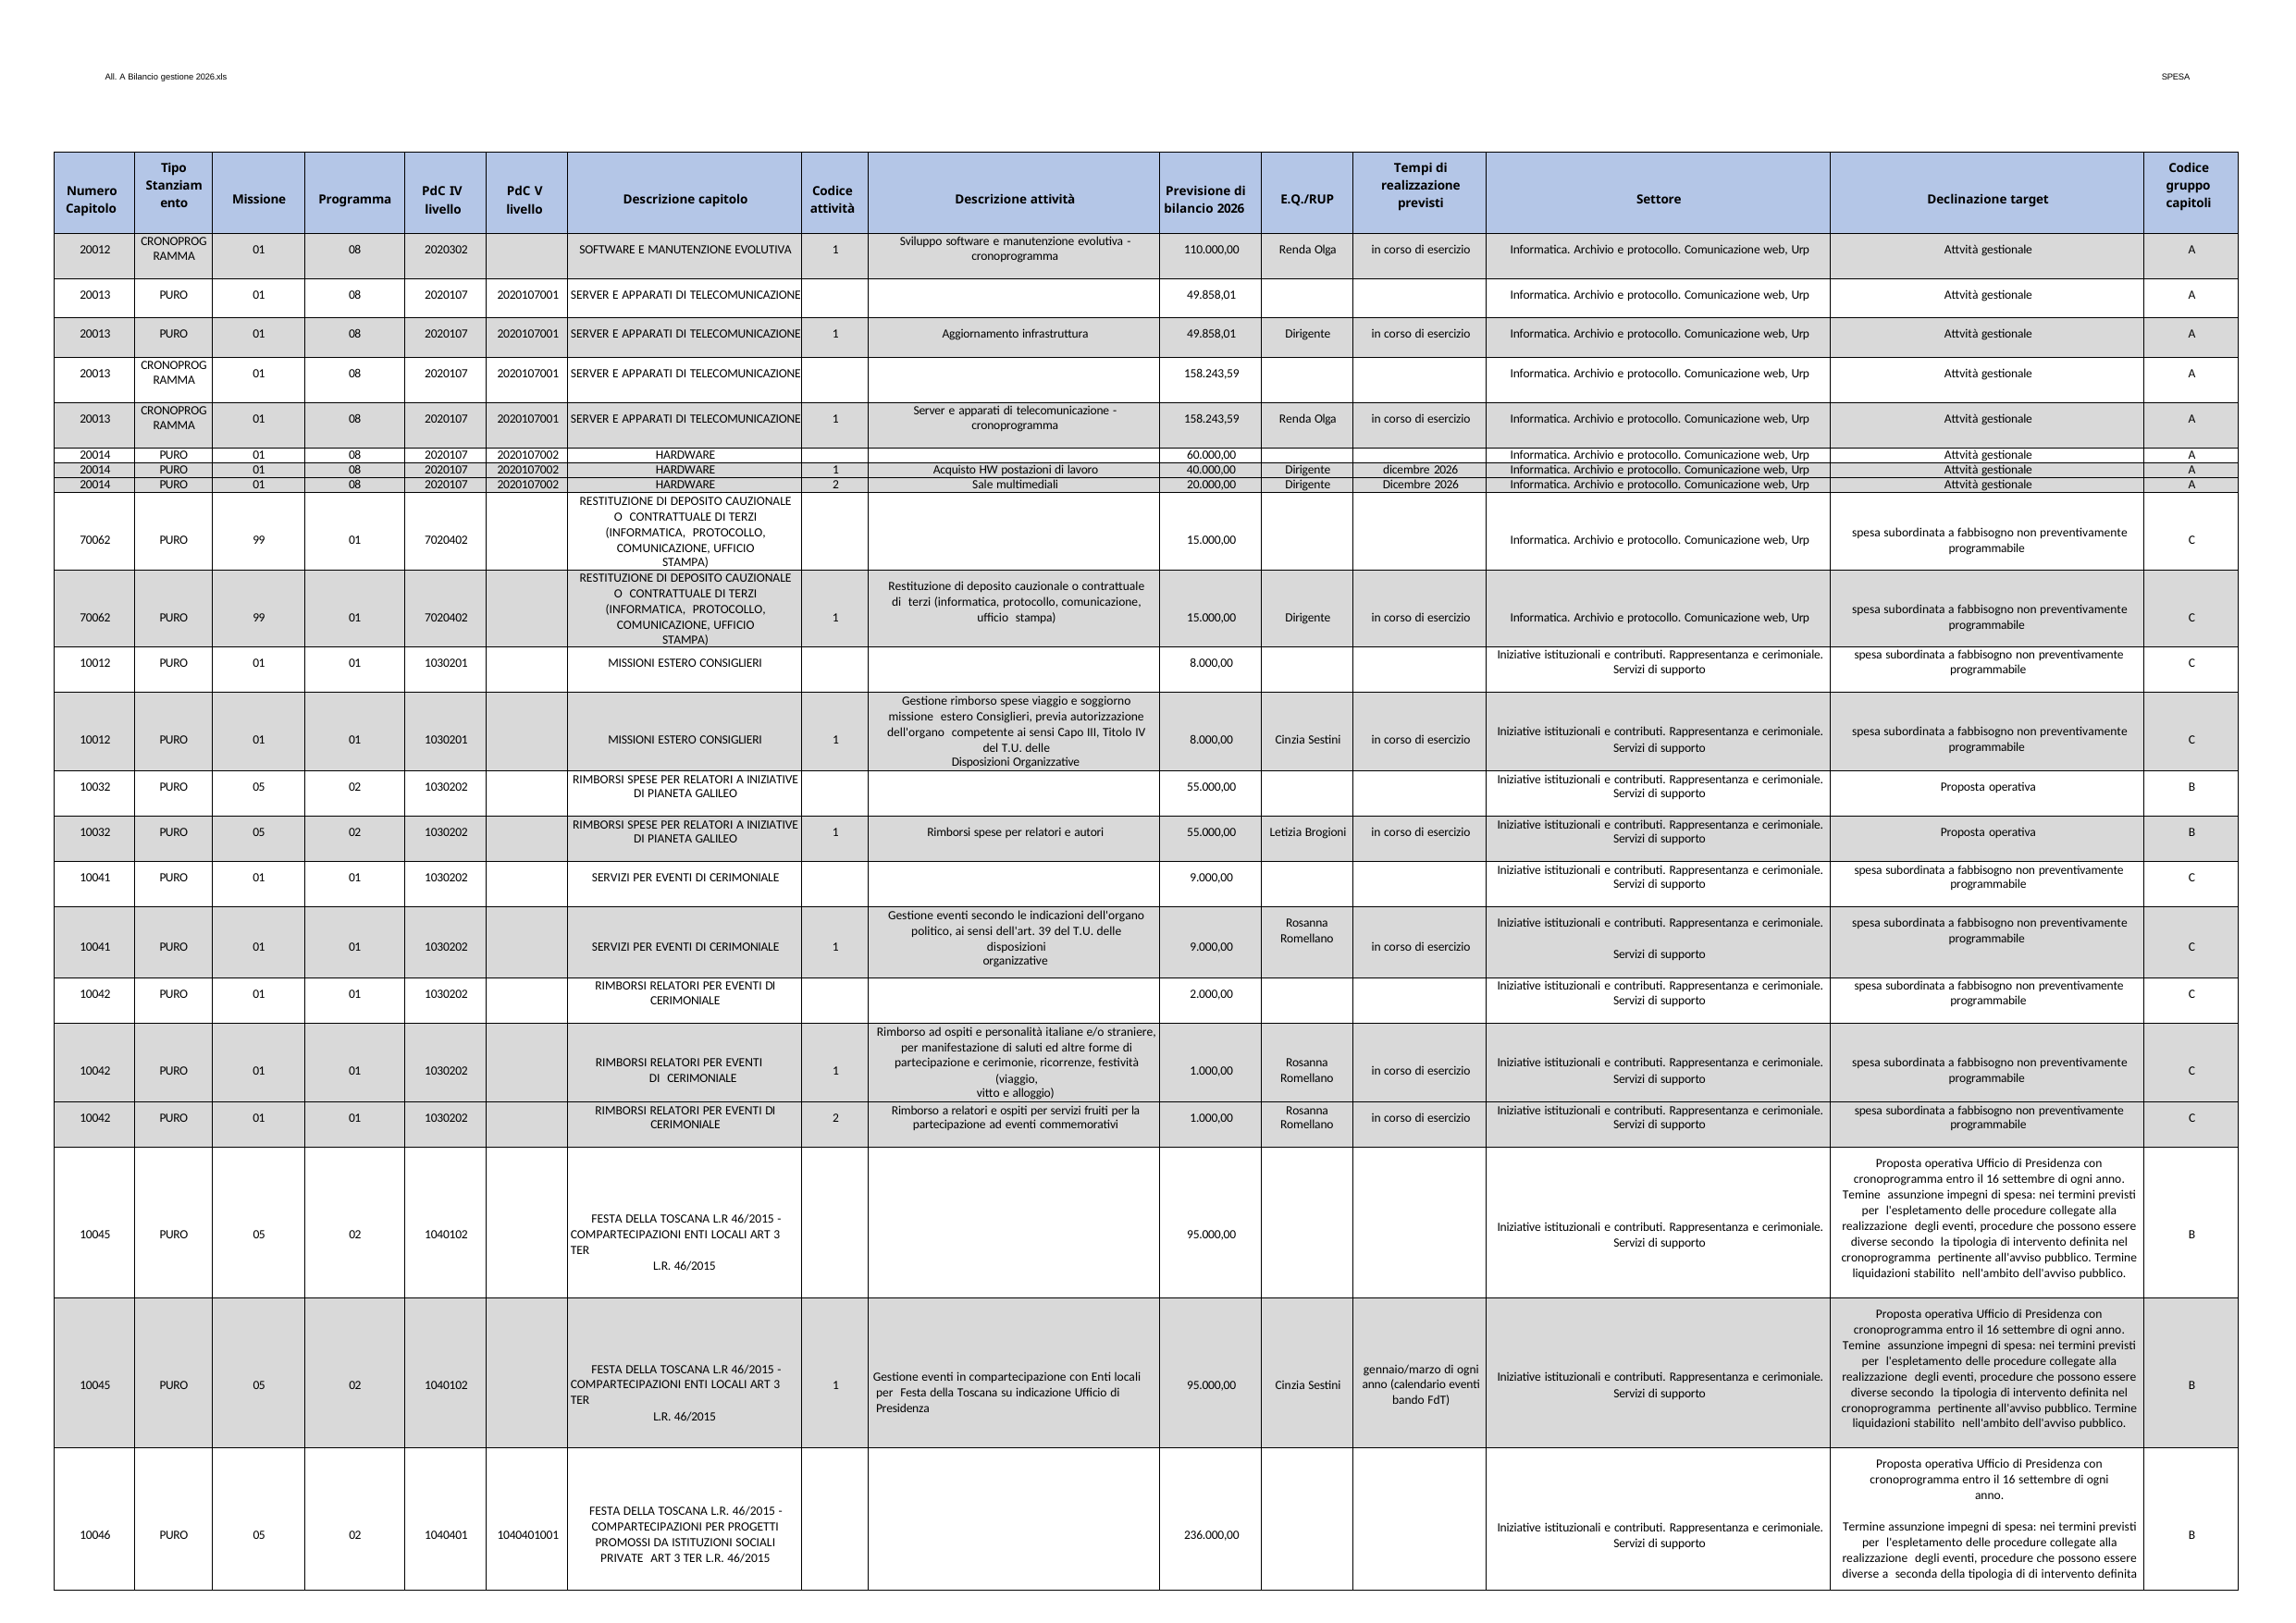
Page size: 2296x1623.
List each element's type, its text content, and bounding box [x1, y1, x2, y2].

table_cell 9.000,00 [1160, 862, 1261, 906]
table_cell 2020107 [405, 478, 486, 492]
table_cell 1 [802, 1298, 868, 1447]
table_cell Sale multimediali [869, 478, 1159, 492]
table_cell [1353, 862, 1486, 906]
table_cell 1 [802, 571, 868, 646]
table_header Descrizione capitolo [568, 153, 801, 233]
table_cell Attvità gestionale [1831, 478, 2143, 492]
table_cell PURO [135, 978, 212, 1023]
table_cell 01 [305, 571, 404, 646]
table_cell C [2144, 978, 2238, 1023]
table_cell [1262, 449, 1352, 462]
table_cell CRONOPROG RAMMA [135, 358, 212, 402]
table_cell 2020107 [405, 449, 486, 462]
table_cell [1262, 358, 1352, 402]
table_cell Proposta operativa [1831, 817, 2143, 861]
table_cell [802, 1148, 868, 1297]
table_cell PURO [135, 647, 212, 692]
table_cell Dicembre 2026 [1353, 478, 1486, 492]
table_cell Cinzia Sestini [1262, 693, 1352, 770]
table_cell 01 [213, 1024, 304, 1101]
table_cell 02 [305, 771, 404, 816]
table_cell 158.243,59 [1160, 358, 1261, 402]
table_cell 01 [213, 449, 304, 462]
table_cell 8.000,00 [1160, 693, 1261, 770]
table_header Declinazione target [1831, 153, 2143, 233]
table_cell 1 [802, 817, 868, 861]
table_cell PURO [135, 449, 212, 462]
table_cell 08 [305, 478, 404, 492]
table_cell SOFTWARE E MANUTENZIONE EVOLUTIVA [568, 234, 801, 278]
table_cell spesa subordinata a fabbisogno non preventivamente programmabile [1831, 1024, 2143, 1101]
table_cell gennaio/marzo di ogni anno (calendario eventi bando FdT) [1353, 1298, 1486, 1447]
table_cell 1030202 [405, 817, 486, 861]
table_cell 95.000,00 [1160, 1298, 1261, 1447]
table_cell spesa subordinata a fabbisogno non preventivamente programmabile [1831, 693, 2143, 770]
table_cell spesa subordinata a fabbisogno non preventivamente programmabile [1831, 647, 2143, 692]
table_cell 20012 [55, 234, 134, 278]
table_cell 10012 [55, 693, 134, 770]
table_cell 01 [305, 862, 404, 906]
table_cell Informatica. Archivio e protocollo. Comunicazione web, Urp [1487, 318, 1830, 357]
table_cell [1353, 279, 1486, 317]
table_cell 2020107002 [487, 478, 567, 492]
table_cell 10041 [55, 907, 134, 977]
table_cell [487, 493, 567, 570]
table_cell Rimborsi spese per relatori e autori [869, 817, 1159, 861]
table_cell 02 [305, 1448, 404, 1590]
table_cell [1353, 1448, 1486, 1590]
table_cell 05 [213, 1448, 304, 1590]
table_cell A [2144, 234, 2238, 278]
table_cell [487, 907, 567, 977]
table_cell C [2144, 907, 2238, 977]
table_cell C [2144, 1102, 2238, 1147]
table_cell [1262, 1448, 1352, 1590]
table_cell [1353, 358, 1486, 402]
table_cell [487, 817, 567, 861]
table_cell in corso di esercizio [1353, 1102, 1486, 1147]
table_cell SERVIZI PER EVENTI DI CERIMONIALE [568, 907, 801, 977]
table_cell 1030202 [405, 1024, 486, 1101]
table_cell 1 [802, 693, 868, 770]
table_cell Informatica. Archivio e protocollo. Comunicazione web, Urp [1487, 358, 1830, 402]
table_cell A [2144, 318, 2238, 357]
table_cell 08 [305, 318, 404, 357]
table_cell 08 [305, 234, 404, 278]
table_cell 20014 [55, 463, 134, 477]
table_cell PURO [135, 1448, 212, 1590]
table_cell 01 [305, 907, 404, 977]
table_cell [1262, 1148, 1352, 1297]
table_cell [869, 771, 1159, 816]
table_cell Aggiornamento infrastruttura [869, 318, 1159, 357]
table_cell 1040401 [405, 1448, 486, 1590]
table_cell Iniziative istituzionali e contributi. Rappresentanza e cerimoniale. Servizi di supporto [1487, 862, 1830, 906]
table_header Descrizione attività [869, 153, 1159, 233]
table_cell Informatica. Archivio e protocollo. Comunicazione web, Urp [1487, 449, 1830, 462]
table_cell 1040102 [405, 1148, 486, 1297]
table_cell PURO [135, 1102, 212, 1147]
table_cell 2020107 [405, 463, 486, 477]
table_cell HARDWARE [568, 449, 801, 462]
table_cell 10032 [55, 817, 134, 861]
table_cell spesa subordinata a fabbisogno non preventivamente programmabile [1831, 1102, 2143, 1147]
table_cell [487, 234, 567, 278]
table_cell [487, 978, 567, 1023]
table_cell [487, 647, 567, 692]
table_cell 2020107002 [487, 449, 567, 462]
table_cell [869, 1148, 1159, 1297]
table_cell Gestione eventi in compartecipazione con Enti locali per Festa della Toscana su indicazione Ufficio di Presidenza [869, 1298, 1159, 1447]
table_cell [1262, 647, 1352, 692]
table_cell PURO [135, 478, 212, 492]
table_cell 7020402 [405, 493, 486, 570]
table_header Tipo Stanziam ento [135, 153, 212, 233]
table_cell 8.000,00 [1160, 647, 1261, 692]
table_header Previsione di bilancio 2026 [1160, 153, 1261, 233]
table_cell 01 [213, 463, 304, 477]
table_cell A [2144, 403, 2238, 448]
table_cell Rosanna Romellano [1262, 907, 1352, 977]
table_cell B [2144, 1298, 2238, 1447]
table_cell Attvità gestionale [1831, 449, 2143, 462]
table_cell in corso di esercizio [1353, 693, 1486, 770]
table_cell Cinzia Sestini [1262, 1298, 1352, 1447]
table_cell [802, 647, 868, 692]
table_cell FESTA DELLA TOSCANA L.R. 46/2015 - COMPARTECIPAZIONI PER PROGETTI PROMOSSI DA ISTITUZIONI SOCIALI PRIVATE ART 3 TER L.R. 46/2015 [568, 1448, 801, 1590]
table_cell 01 [213, 647, 304, 692]
table_cell in corso di esercizio [1353, 318, 1486, 357]
table_cell Rosanna Romellano [1262, 1024, 1352, 1101]
table_cell Informatica. Archivio e protocollo. Comunicazione web, Urp [1487, 478, 1830, 492]
table_cell 20013 [55, 358, 134, 402]
table_cell 2020107001 [487, 403, 567, 448]
table_cell MISSIONI ESTERO CONSIGLIERI [568, 693, 801, 770]
table_cell Iniziative istituzionali e contributi. Rappresentanza e cerimoniale. Servizi di supporto [1487, 978, 1830, 1023]
table_header Codice attività [802, 153, 868, 233]
table_cell [869, 647, 1159, 692]
table_cell CRONOPROG RAMMA [135, 234, 212, 278]
table_cell Iniziative istituzionali e contributi. Rappresentanza e cerimoniale. Servizi di supporto [1487, 907, 1830, 977]
table_cell Iniziative istituzionali e contributi. Rappresentanza e cerimoniale. Servizi di supporto [1487, 647, 1830, 692]
table_cell [802, 1448, 868, 1590]
table_cell 2020107001 [487, 358, 567, 402]
table_cell [869, 1448, 1159, 1590]
table_cell 10042 [55, 978, 134, 1023]
table_cell [487, 693, 567, 770]
table_cell PURO [135, 279, 212, 317]
table_cell C [2144, 1024, 2238, 1101]
table_cell PURO [135, 1298, 212, 1447]
table_cell CRONOPROG RAMMA [135, 403, 212, 448]
table_cell 15.000,00 [1160, 493, 1261, 570]
table_cell 7020402 [405, 571, 486, 646]
table_cell Attvità gestionale [1831, 403, 2143, 448]
table_cell 1030202 [405, 907, 486, 977]
table_cell 2020107001 [487, 318, 567, 357]
table_cell PURO [135, 907, 212, 977]
table_cell Attvità gestionale [1831, 358, 2143, 402]
table_cell 01 [213, 978, 304, 1023]
table_cell 95.000,00 [1160, 1148, 1261, 1297]
table_cell RESTITUZIONE DI DEPOSITO CAUZIONALE O CONTRATTUALE DI TERZI (INFORMATICA, PROTOCOLLO, COMUNICAZIONE, UFFICIO STAMPA) [568, 493, 801, 570]
table_cell 01 [213, 1102, 304, 1147]
table_cell 10042 [55, 1024, 134, 1101]
table_cell Dirigente [1262, 463, 1352, 477]
table_cell [1262, 279, 1352, 317]
table_cell 99 [213, 493, 304, 570]
table_cell 2.000,00 [1160, 978, 1261, 1023]
table_cell SERVER E APPARATI DI TELECOMUNICAZIONE [568, 403, 801, 448]
table_cell 9.000,00 [1160, 907, 1261, 977]
table_cell 158.243,59 [1160, 403, 1261, 448]
table_cell HARDWARE [568, 478, 801, 492]
table_cell MISSIONI ESTERO CONSIGLIERI [568, 647, 801, 692]
table_cell [802, 771, 868, 816]
table_cell 08 [305, 463, 404, 477]
table_cell 05 [213, 817, 304, 861]
table_cell 10012 [55, 647, 134, 692]
table_cell Restituzione di deposito cauzionale o contrattuale di terzi (informatica, protocollo, comunicazione, ufficio stampa) [869, 571, 1159, 646]
table_cell 01 [213, 279, 304, 317]
table_cell 1 [802, 907, 868, 977]
table_cell RIMBORSI SPESE PER RELATORI A INIZIATIVE DI PIANETA GALILEO [568, 817, 801, 861]
table_cell Rimborso ad ospiti e personalità italiane e/o straniere, per manifestazione di saluti ed altre forme di partecipazione e cerimonie, ricorrenze, festività (viaggio, vitto e alloggio) [869, 1024, 1159, 1101]
table_cell 40.000,00 [1160, 463, 1261, 477]
table_cell 01 [213, 907, 304, 977]
table_cell Renda Olga [1262, 403, 1352, 448]
table_cell 20014 [55, 478, 134, 492]
table_cell C [2144, 862, 2238, 906]
table_cell 01 [213, 234, 304, 278]
table_cell Server e apparati di telecomunicazione - cronoprogramma [869, 403, 1159, 448]
table_cell 10041 [55, 862, 134, 906]
table_cell 01 [213, 478, 304, 492]
table_cell 2 [802, 478, 868, 492]
table_cell A [2144, 358, 2238, 402]
table_cell 49.858,01 [1160, 318, 1261, 357]
table_cell PURO [135, 571, 212, 646]
table_cell B [2144, 817, 2238, 861]
table_cell RIMBORSI SPESE PER RELATORI A INIZIATIVE DI PIANETA GALILEO [568, 771, 801, 816]
table_cell C [2144, 647, 2238, 692]
table_cell Proposta operativa [1831, 771, 2143, 816]
table_cell Sviluppo software e manutenzione evolutiva - cronoprogramma [869, 234, 1159, 278]
table_cell 01 [305, 1024, 404, 1101]
table_cell 05 [213, 1148, 304, 1297]
table_cell [869, 493, 1159, 570]
table_cell [802, 358, 868, 402]
table_cell 05 [213, 1298, 304, 1447]
table_cell 2020107 [405, 403, 486, 448]
table_cell 2020107 [405, 279, 486, 317]
table_cell [869, 862, 1159, 906]
table_cell A [2144, 279, 2238, 317]
table_cell 1040401001 [487, 1448, 567, 1590]
table_cell [487, 571, 567, 646]
table_cell PURO [135, 693, 212, 770]
table_cell 08 [305, 358, 404, 402]
table_cell Dirigente [1262, 571, 1352, 646]
table_cell 10045 [55, 1148, 134, 1297]
table_cell 20013 [55, 403, 134, 448]
table_cell 01 [305, 493, 404, 570]
table_cell 20.000,00 [1160, 478, 1261, 492]
table_cell Dirigente [1262, 318, 1352, 357]
table_cell FESTA DELLA TOSCANA L.R 46/2015 - COMPARTECIPAZIONI ENTI LOCALI ART 3 TER L.R. 46/2015 [568, 1298, 801, 1447]
table_cell [487, 1298, 567, 1447]
table_cell Renda Olga [1262, 234, 1352, 278]
table_cell 2 [802, 1102, 868, 1147]
table_header Programma [305, 153, 404, 233]
table_cell [1353, 1148, 1486, 1297]
table_cell Gestione eventi secondo le indicazioni dell'organo politico, ai sensi dell'art. 39 del T.U. delle disposizioni organizzative [869, 907, 1159, 977]
table_cell PURO [135, 771, 212, 816]
table_cell PURO [135, 493, 212, 570]
table_cell in corso di esercizio [1353, 907, 1486, 977]
table_cell 05 [213, 771, 304, 816]
table_cell A [2144, 478, 2238, 492]
table_header E.Q./RUP [1262, 153, 1352, 233]
table_cell Proposta operativa Ufficio di Presidenza con cronoprogramma entro il 16 settembre di ogni anno. Temine assunzione impegni di spesa: nei termini previsti per l'espletamento delle procedure collegate alla realizzazione degli eventi, procedure che possono essere diverse secondo la tipologia di intervento definita nel cronoprogramma pertinente all'avviso pubblico. Termine liquidazioni stabilito nell'ambito dell'avviso pubblico. [1831, 1148, 2143, 1297]
table_cell 20013 [55, 318, 134, 357]
table_cell 20013 [55, 279, 134, 317]
table_cell in corso di esercizio [1353, 234, 1486, 278]
table_cell Gestione rimborso spese viaggio e soggiorno missione estero Consiglieri, previa autorizzazione dell'organo competente ai sensi Capo III, Titolo IV del T.U. delle Disposizioni Organizzative [869, 693, 1159, 770]
table_cell C [2144, 571, 2238, 646]
table_cell Attvità gestionale [1831, 463, 2143, 477]
table_cell Iniziative istituzionali e contributi. Rappresentanza e cerimoniale. Servizi di supporto [1487, 1448, 1830, 1590]
table_cell [1353, 493, 1486, 570]
table_cell 1 [802, 403, 868, 448]
table_cell C [2144, 693, 2238, 770]
table_cell in corso di esercizio [1353, 817, 1486, 861]
table_cell dicembre 2026 [1353, 463, 1486, 477]
table_cell RIMBORSI RELATORI PER EVENTI DI CERIMONIALE [568, 978, 801, 1023]
table_cell Iniziative istituzionali e contributi. Rappresentanza e cerimoniale. Servizi di supporto [1487, 817, 1830, 861]
table_cell [1353, 978, 1486, 1023]
table_cell 49.858,01 [1160, 279, 1261, 317]
table_cell 1 [802, 318, 868, 357]
table_cell 1030202 [405, 862, 486, 906]
table_cell [802, 978, 868, 1023]
table_cell RIMBORSI RELATORI PER EVENTI DI CERIMONIALE [568, 1102, 801, 1147]
table_cell [802, 279, 868, 317]
table_cell 1 [802, 1024, 868, 1101]
table_cell spesa subordinata a fabbisogno non preventivamente programmabile [1831, 493, 2143, 570]
table_cell 2020107 [405, 358, 486, 402]
table_cell 01 [213, 693, 304, 770]
table_cell spesa subordinata a fabbisogno non preventivamente programmabile [1831, 571, 2143, 646]
table_cell HARDWARE [568, 463, 801, 477]
table_cell Attvità gestionale [1831, 318, 2143, 357]
table_cell 2020107 [405, 318, 486, 357]
table_cell Informatica. Archivio e protocollo. Comunicazione web, Urp [1487, 463, 1830, 477]
table_cell A [2144, 449, 2238, 462]
table_cell 55.000,00 [1160, 817, 1261, 861]
table_cell B [2144, 1148, 2238, 1297]
table_cell [487, 771, 567, 816]
table_cell Informatica. Archivio e protocollo. Comunicazione web, Urp [1487, 493, 1830, 570]
table_cell 2020302 [405, 234, 486, 278]
table_cell 2020107001 [487, 279, 567, 317]
table_cell [1353, 449, 1486, 462]
table_cell 1030202 [405, 1102, 486, 1147]
table_cell PURO [135, 318, 212, 357]
table_cell 10045 [55, 1298, 134, 1447]
table_cell 70062 [55, 571, 134, 646]
table_cell 10032 [55, 771, 134, 816]
table_header Tempi di realizzazione previsti [1353, 153, 1486, 233]
table_cell PURO [135, 1148, 212, 1297]
table_cell PURO [135, 862, 212, 906]
table_cell SERVER E APPARATI DI TELECOMUNICAZIONE [568, 318, 801, 357]
table_cell Iniziative istituzionali e contributi. Rappresentanza e cerimoniale. Servizi di supporto [1487, 1024, 1830, 1101]
table_cell 01 [305, 693, 404, 770]
table_cell Proposta operativa Ufficio di Presidenza con cronoprogramma entro il 16 settembre di ogni anno. Termine assunzione impegni di spesa: nei termini previsti per l'espletamento delle procedure collegate alla realizzazione degli eventi, procedure che possono essere diverse a seconda della tipologia di di intervento definita [1831, 1448, 2143, 1590]
table_cell FESTA DELLA TOSCANA L.R 46/2015 - COMPARTECIPAZIONI ENTI LOCALI ART 3 TER L.R. 46/2015 [568, 1148, 801, 1297]
table_header Codice gruppo capitoli [2144, 153, 2238, 233]
table_cell 1030201 [405, 647, 486, 692]
table_cell Acquisto HW postazioni di lavoro [869, 463, 1159, 477]
table_cell 1040102 [405, 1298, 486, 1447]
table_cell Attvità gestionale [1831, 234, 2143, 278]
table_cell Proposta operativa Ufficio di Presidenza con cronoprogramma entro il 16 settembre di ogni anno. Temine assunzione impegni di spesa: nei termini previsti per l'espletamento delle procedure collegate alla realizzazione degli eventi, procedure che possono essere diverse secondo la tipologia di intervento definita nel cronoprogramma pertinente all'avviso pubblico. Termine liquidazioni stabilito nell'ambito dell'avviso pubblico. [1831, 1298, 2143, 1447]
table_cell 15.000,00 [1160, 571, 1261, 646]
table_cell PURO [135, 463, 212, 477]
table_cell RESTITUZIONE DI DEPOSITO CAUZIONALE O CONTRATTUALE DI TERZI (INFORMATICA, PROTOCOLLO, COMUNICAZIONE, UFFICIO STAMPA) [568, 571, 801, 646]
table_cell 01 [213, 403, 304, 448]
table_cell [869, 279, 1159, 317]
table_cell 02 [305, 817, 404, 861]
table_header Numero Capitolo [55, 153, 134, 233]
table_cell 99 [213, 571, 304, 646]
table_cell Informatica. Archivio e protocollo. Comunicazione web, Urp [1487, 234, 1830, 278]
table_cell Rosanna Romellano [1262, 1102, 1352, 1147]
table_cell in corso di esercizio [1353, 403, 1486, 448]
table_cell 01 [213, 318, 304, 357]
table_cell Iniziative istituzionali e contributi. Rappresentanza e cerimoniale. Servizi di supporto [1487, 1148, 1830, 1297]
table_header PdC V livello [487, 153, 567, 233]
table_cell [1353, 771, 1486, 816]
table_cell Informatica. Archivio e protocollo. Comunicazione web, Urp [1487, 403, 1830, 448]
table_cell [487, 862, 567, 906]
table_cell Informatica. Archivio e protocollo. Comunicazione web, Urp [1487, 571, 1830, 646]
table_cell [802, 493, 868, 570]
table_cell Iniziative istituzionali e contributi. Rappresentanza e cerimoniale. Servizi di supporto [1487, 771, 1830, 816]
table_cell B [2144, 771, 2238, 816]
table_cell 1 [802, 463, 868, 477]
table_cell 1.000,00 [1160, 1102, 1261, 1147]
table_header PdC IV livello [405, 153, 486, 233]
table_cell spesa subordinata a fabbisogno non preventivamente programmabile [1831, 862, 2143, 906]
table_cell 10042 [55, 1102, 134, 1147]
table_cell [487, 1102, 567, 1147]
table_cell [869, 978, 1159, 1023]
table_cell [1353, 647, 1486, 692]
table_cell 01 [305, 978, 404, 1023]
table_cell 01 [305, 1102, 404, 1147]
table_cell Attvità gestionale [1831, 279, 2143, 317]
table_cell 1030202 [405, 771, 486, 816]
table_cell [869, 358, 1159, 402]
table_cell 60.000,00 [1160, 449, 1261, 462]
table_cell B [2144, 1448, 2238, 1590]
table_cell RIMBORSI RELATORI PER EVENTI DI CERIMONIALE [568, 1024, 801, 1101]
table_header Settore [1487, 153, 1830, 233]
table_cell Rimborso a relatori e ospiti per servizi fruiti per la partecipazione ad eventi commemorativi [869, 1102, 1159, 1147]
table_cell [487, 1024, 567, 1101]
table_cell PURO [135, 1024, 212, 1101]
table_cell 70062 [55, 493, 134, 570]
table_cell PURO [135, 817, 212, 861]
table_cell [1262, 862, 1352, 906]
table_cell [1262, 771, 1352, 816]
table_cell 2020107002 [487, 463, 567, 477]
table_cell 08 [305, 449, 404, 462]
table_cell SERVER E APPARATI DI TELECOMUNICAZIONE [568, 279, 801, 317]
table_cell SERVIZI PER EVENTI DI CERIMONIALE [568, 862, 801, 906]
table_cell 01 [213, 358, 304, 402]
table_cell 01 [213, 862, 304, 906]
table_cell in corso di esercizio [1353, 1024, 1486, 1101]
table_cell [802, 449, 868, 462]
table_cell 1.000,00 [1160, 1024, 1261, 1101]
table_cell [802, 862, 868, 906]
table_cell 02 [305, 1298, 404, 1447]
table_cell Iniziative istituzionali e contributi. Rappresentanza e cerimoniale. Servizi di supporto [1487, 693, 1830, 770]
table_cell 1 [802, 234, 868, 278]
table_cell [869, 449, 1159, 462]
table_cell 01 [305, 647, 404, 692]
table_cell C [2144, 493, 2238, 570]
table_cell spesa subordinata a fabbisogno non preventivamente programmabile [1831, 978, 2143, 1023]
table_cell 55.000,00 [1160, 771, 1261, 816]
table_cell spesa subordinata a fabbisogno non preventivamente programmabile [1831, 907, 2143, 977]
table_cell Dirigente [1262, 478, 1352, 492]
table_cell 08 [305, 279, 404, 317]
table_cell 20014 [55, 449, 134, 462]
table_cell Iniziative istituzionali e contributi. Rappresentanza e cerimoniale. Servizi di supporto [1487, 1102, 1830, 1147]
table_cell 1030201 [405, 693, 486, 770]
table_cell SERVER E APPARATI DI TELECOMUNICAZIONE [568, 358, 801, 402]
table_cell [1262, 493, 1352, 570]
table_cell 236.000,00 [1160, 1448, 1261, 1590]
table_cell 10046 [55, 1448, 134, 1590]
table_cell A [2144, 463, 2238, 477]
table_header Missione [213, 153, 304, 233]
table_cell 1030202 [405, 978, 486, 1023]
table_cell 08 [305, 403, 404, 448]
table_cell 02 [305, 1148, 404, 1297]
table_cell Informatica. Archivio e protocollo. Comunicazione web, Urp [1487, 279, 1830, 317]
table_cell Letizia Brogioni [1262, 817, 1352, 861]
table_cell Iniziative istituzionali e contributi. Rappresentanza e cerimoniale. Servizi di supporto [1487, 1298, 1830, 1447]
table_cell [487, 1148, 567, 1297]
table_cell [1262, 978, 1352, 1023]
table_cell in corso di esercizio [1353, 571, 1486, 646]
table_cell 110.000,00 [1160, 234, 1261, 278]
